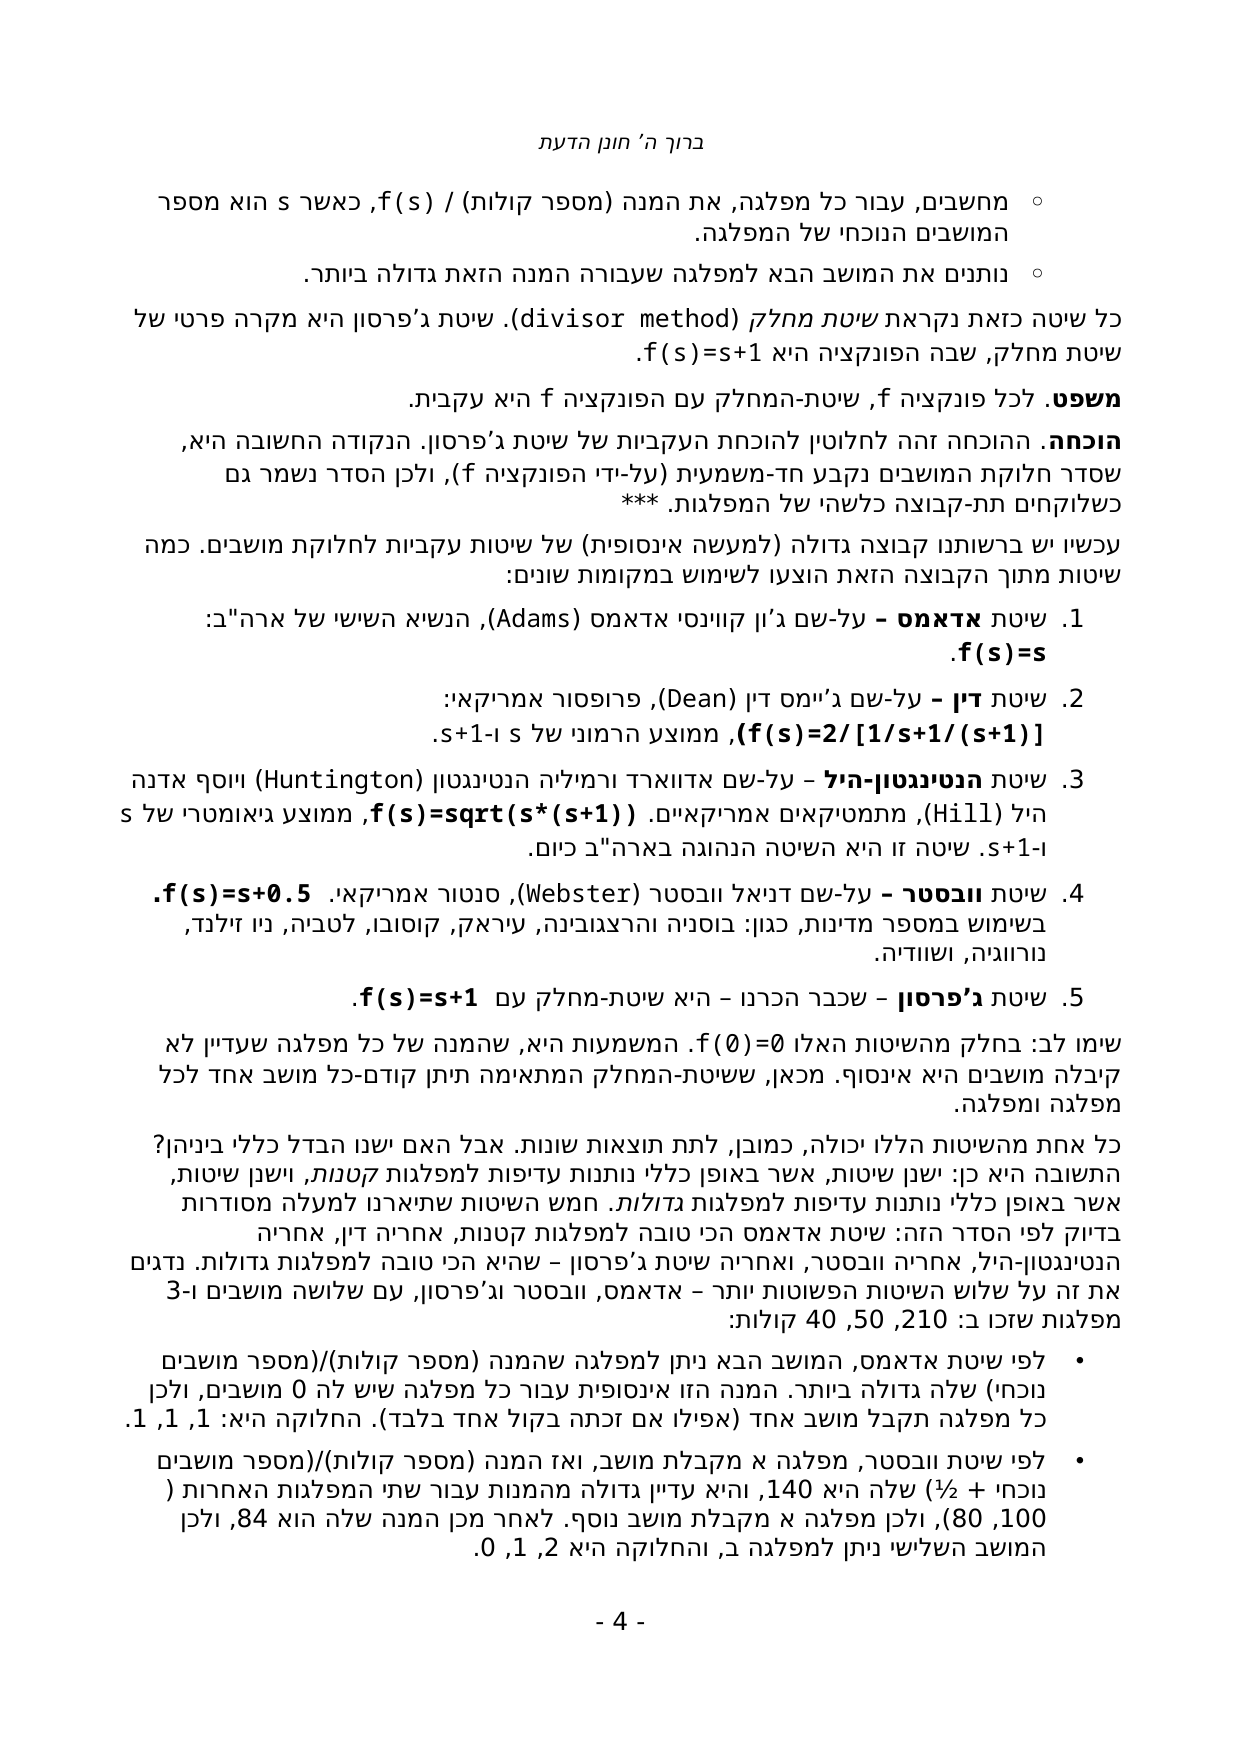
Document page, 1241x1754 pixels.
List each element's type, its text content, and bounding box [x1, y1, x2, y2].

text כל אחת מהשיטות הללו יכולה, כמובן, לתת תוצאות שונות. אבל האם ישנו הבדל כללי ביניהן? התשובה היא כן: ישנן שיטות, אשר באופן כללי נותנות עדיפות למפלגות קטנות, וישנן שיטות, אשר באופן כללי נותנות עדיפות למפלגות גדולות. חמש השיטות שתיארנו למעלה מסודרות בדיוק לפי הסדר הזה: שיטת אדאמס הכי טובה למפלגות קטנות, אחריה דין, אחריה הנטינגטון-היל, אחריה וובסטר, ואחריה שיטת ג’פרסון – שהיא הכי טובה למפלגות גדולות. נדגים את זה על שלוש השיטות הפשוטות יותר – אדאמס, וובסטר וג’פרסון, עם שלושה מושבים ו-3 מפלגות שזכו ב: 210, 50, 40 קולות: [118, 1130, 1122, 1334]
list שיטת אדאמס – על-שם ג’ון קווינסי אדאמס (Adams), הנשיא השישי של ארה"ב: f(s)=s. [118, 601, 1084, 669]
text שימו לב: בחלק מהשיטות האלו f(0)=0. המשמעות היא, שהמנה של כל מפלגה שעדיין לא קיבלה מושבים היא אינסוף. מכאן, ששיטת-המחלק המתאימה תיתן קודם-כל מושב אחד לכל מפלגה ומפלגה. [118, 1026, 1122, 1118]
list לפי שיטת וובסטר, מפלגה א מקבלת מושב, ואז המנה (מספר קולות)/(מספר מושבים נוכחי + ½) שלה היא 140, והיא עדיין גדולה מהמנות עבור שתי המפלגות האחרות (100, 80), ולכן מפלגה א מקבלת מושב נוסף. לאחר מכן המנה שלה הוא 84, ולכן המושב השלישי ניתן למפלגה ב, והחלוקה היא 2, 1, 0. [118, 1446, 1084, 1562]
list שיטת הנטינגטון-היל – על-שם אדווארד ורמיליה הנטינגטון (Huntington) ויוסף אדנה היל (Hill), מתמטיקאים אמריקאיים. f(s)=sqrt(s*(s+1)), ממוצע גיאומטרי של s ו-s+1. שיטה זו היא השיטה הנהוגה בארה"ב כיום. [118, 761, 1084, 863]
text עכשיו יש ברשותנו קבוצה גדולה (למעשה אינסופית) של שיטות עקביות לחלוקת מושבים. כמה שיטות מתוך הקבוצה הזאת הוצעו לשימוש במקומות שונים: [118, 531, 1122, 589]
text הוכחה. ההוכחה זהה לחלוטין להוכחת העקביות של שיטת ג’פרסון. הנקודה החשובה היא, שסדר חלוקת המושבים נקבע חד-משמעית (על-ידי הפונקציה f), ולכן הסדר נשמר גם כשלוקחים תת-קבוצה כלשהי של המפלגות. *** [118, 426, 1122, 519]
list נותנים את המושב הבא למפלגה שעבורה המנה הזאת גדולה ביותר. [118, 259, 1047, 288]
list שיטת וובסטר – על-שם דניאל וובסטר (Webster), סנטור אמריקאי. f(s)=s+0.5. בשימוש במספר מדינות, כגון: בוסניה והרצגובינה, עיראק, קוסובו, לטביה, ניו זילנד, נורווגיה, ושוודיה. [118, 875, 1084, 968]
list שיטת דין – על-שם ג’יימס דין (Dean), פרופסור אמריקאי: f(s)=2/[1/s+1/(s+1)]), ממוצע הרמוני של s ו-s+1. [118, 681, 1084, 749]
list שיטת ג’פרסון – שכבר הכרנו – היא שיטת-מחלק עם f(s)=s+1. [118, 980, 1084, 1014]
text כל שיטה כזאת נקראת שיטת מחלק (divisor method). שיטת ג’פרסון היא מקרה פרטי של שיטת מחלק, שבה הפונקציה היא f(s)=s+1. [118, 300, 1122, 368]
list מחשבים, עבור כל מפלגה, את המנה (מספר קולות) / f(s), כאשר s הוא מספר המושבים הנוכחי של המפלגה. [118, 184, 1047, 247]
text משפט. לכל פונקציה f, שיטת-המחלק עם הפונקציה f היא עקבית. [118, 380, 1122, 414]
list לפי שיטת אדאמס, המושב הבא ניתן למפלגה שהמנה (מספר קולות)/(מספר מושבים נוכחי) שלה גדולה ביותר. המנה הזו אינסופית עבור כל מפלגה שיש לה 0 מושבים, ולכן כל מפלגה תקבל מושב אחד (אפילו אם זכתה בקול אחד בלבד). החלוקה היא: 1, 1, 1. [118, 1346, 1084, 1434]
